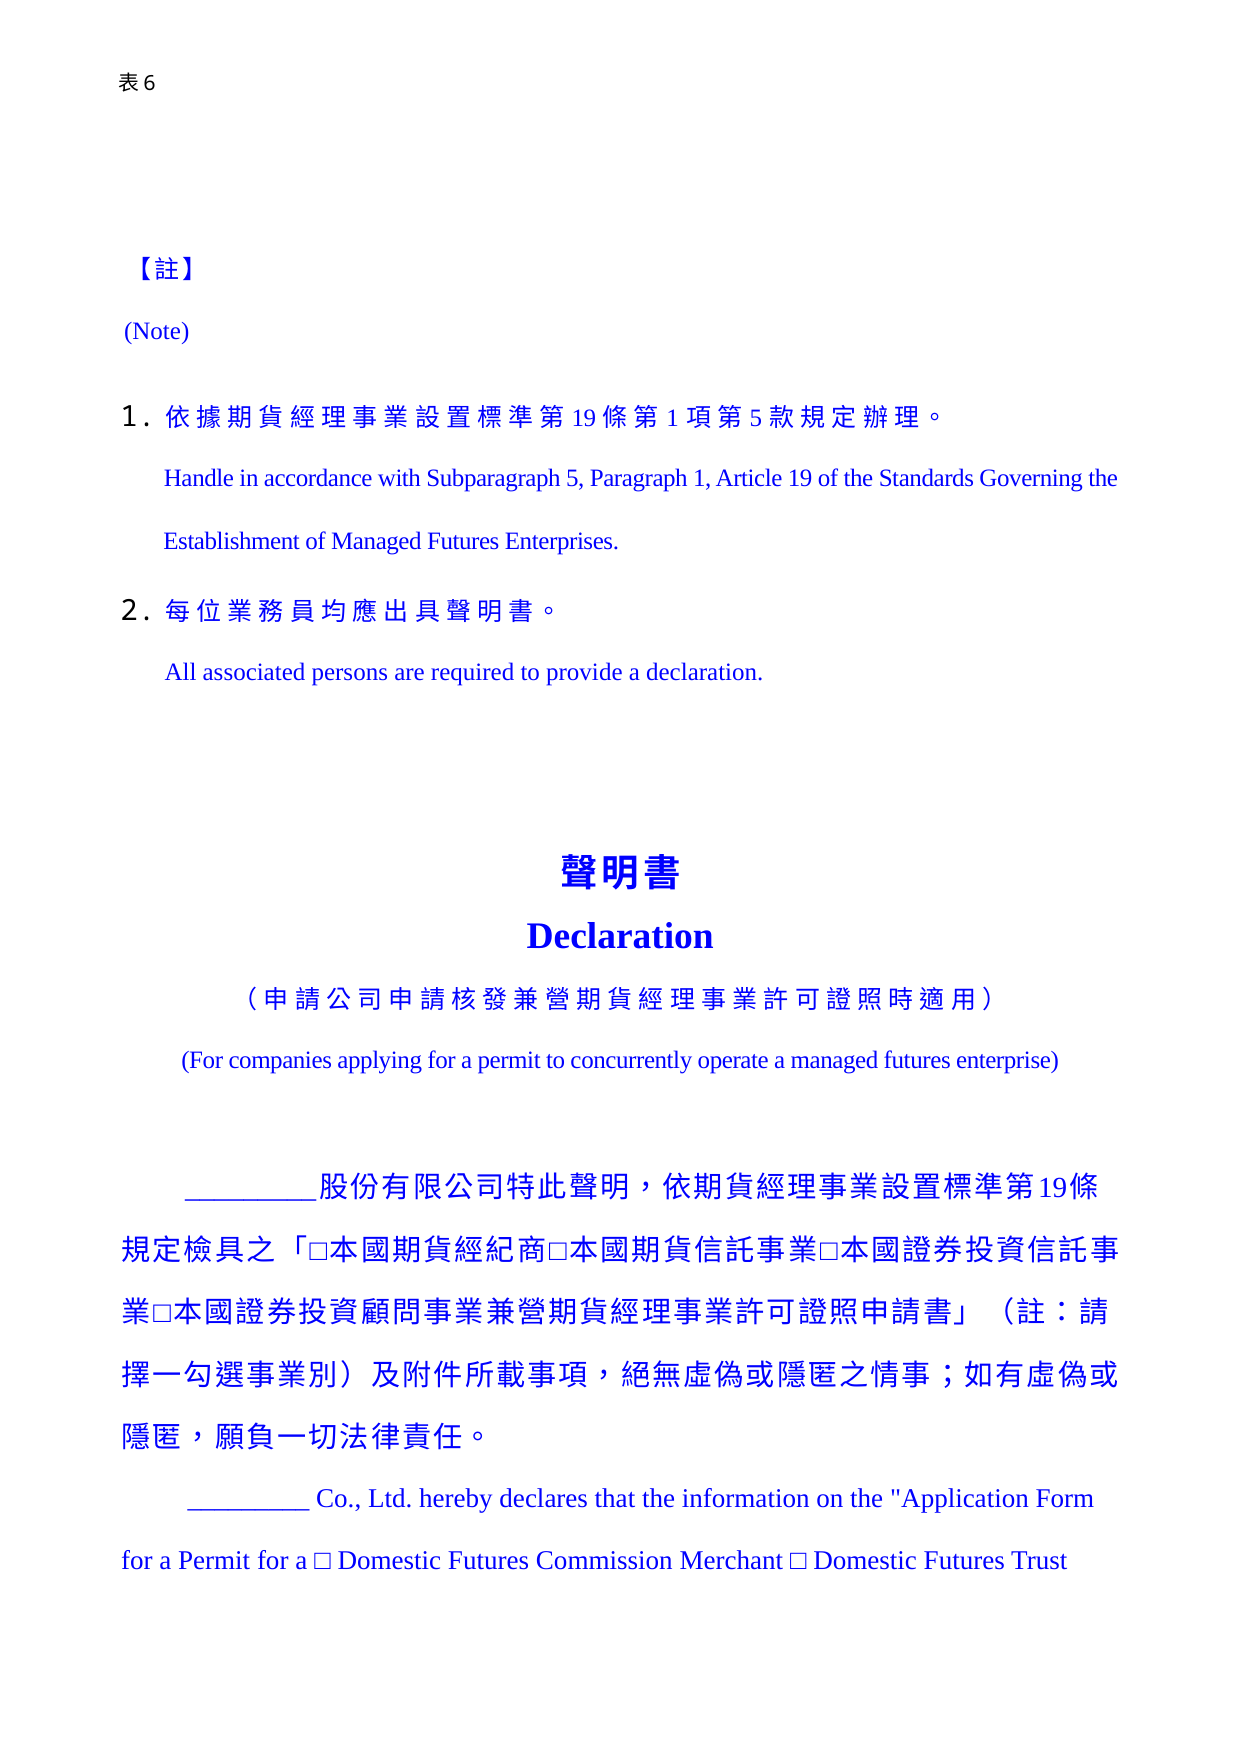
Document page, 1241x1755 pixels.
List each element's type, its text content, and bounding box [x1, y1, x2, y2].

list 每位業務員均應出具聲明書。 All associated persons are required to provide a declaration. [120, 567, 1120, 692]
text _________股份有限公司特此聲明，依期貨經理事業設置標準第19條規定檢具之「□本國期貨經紀商□本國期貨信託事業□本國證券投資信託事業□本國證券投資顧問事業兼營期貨經理事業許可證照申請書」（註：請擇一勾選事業別）及附件所載事項，絕無虛偽或隱匿之情事；如有虛偽或隱匿，願負一切法律責任。 [120, 1143, 1120, 1456]
text _________ Co., Ltd. hereby declares that the information on the "Application Form for a Permit for a □ Domestic Futures Commission Merchant □ Domestic Futures Trust [120, 1456, 1120, 1581]
text 聲明書 [120, 831, 1120, 893]
text 【註】 [120, 226, 1120, 289]
list 依據期貨經理事業設置標準第19條第1項第5款規定辦理。 Handle in accordance with Subparagraph 5, Paragraph 1, Article 19 of the Standards Governing the Establishment of Managed Futures Enterprises. [120, 373, 1120, 561]
text （申請公司申請核發兼營期貨經理事業許可證照時適用） [120, 956, 1120, 1018]
text (Note) [120, 289, 1120, 351]
text (For companies applying for a permit to concurrently operate a managed futures enterprise) [120, 1018, 1120, 1081]
text Declaration [120, 893, 1120, 956]
